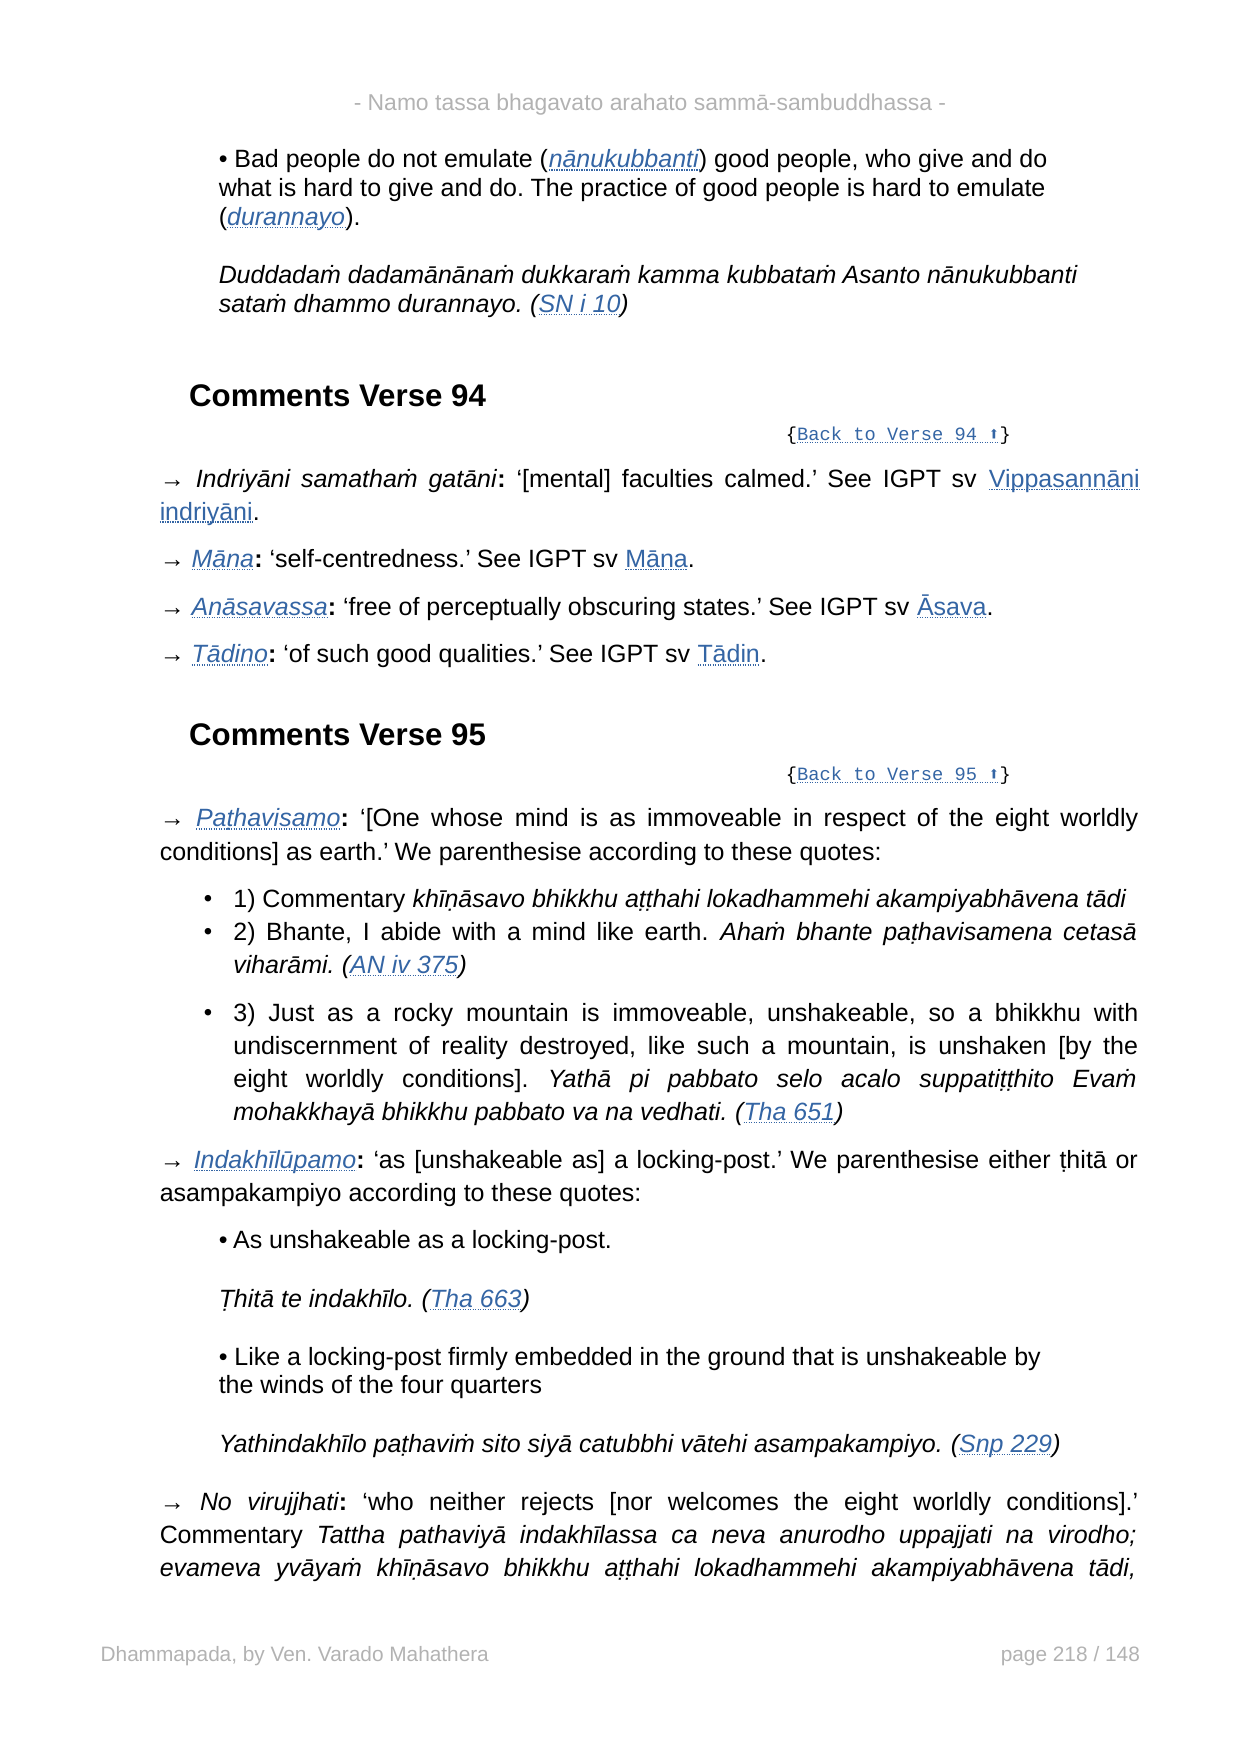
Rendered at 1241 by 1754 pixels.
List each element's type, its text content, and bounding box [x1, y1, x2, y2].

text • Like a locking-post firmly embedded in the ground that is unshakeable by the winds of the four quarters [218, 1342, 1081, 1399]
list 3) Just as a rocky mountain is immoveable, unshakeable, so a bhikkhu with undiscernment of reality destroyed, like such a mountain, is unshaken [by the eight worldly conditions]. Yathā pi pabbato selo acalo suppatiṭṭhito Evaṁ mohakkhayā bhikkhu pabbato va na vedhati. (Tha 651) [204, 998, 1140, 1126]
text → No virujjhati: ‘who neither rejects [nor welcomes the eight worldly conditions].’ Commentary Tattha pathaviyā indakhīlassa ca neva anurodho uppajjati na virodho; evameva yvāyaṁ khīṇāsavo bhikkhu aṭṭhahi lokadhammehi akampiyabhāvena tādi, [159, 1487, 1140, 1582]
text Ṭhitā te indakhīlo. (Tha 663) [218, 1283, 1081, 1312]
subtitle Comments Verse 94 [189, 377, 1140, 412]
list 2) Bhante, I abide with a mind like earth. Ahaṁ bhante paṭhavisamena cetasā viharāmi. (AN iv 375) [204, 917, 1140, 979]
text • Bad people do not emulate (nānukubbanti) good people, who give and do what is hard to give and do. The practice of good people is hard to emulate (durannayo). [218, 144, 1081, 231]
text → Paṭhavisamo: ‘[One whose mind is as immoveable in respect of the eight worldly conditions] as earth.’ We parenthesise according to these quotes: [159, 803, 1140, 865]
text {Back to Verse 95 ⬆} [159, 764, 1022, 786]
text Yathindakhīlo paṭhaviṁ sito siyā catubbhi vātehi asampakampiyo. (Snp 229) [218, 1429, 1081, 1457]
text → Indriyāni samathaṁ gatāni: ‘[mental] faculties calmed.’ See IGPT sv Vippasannāni indriyāni. [159, 463, 1140, 525]
list 1) Commentary khīṇāsavo bhikkhu aṭṭhahi lokadhammehi akampiyabhāvena tādi [204, 884, 1140, 913]
text {Back to Verse 94 ⬆} [159, 424, 1022, 446]
text → Indakhīlūpamo: ‘as [unshakeable as] a locking-post.’ We parenthesise either ṭhitā or asampakampiyo according to these quotes: [159, 1145, 1140, 1206]
text • As unshakeable as a locking-post. [218, 1225, 1081, 1254]
subtitle Comments Verse 95 [189, 716, 1140, 752]
text Duddadaṁ dadamānānaṁ dukkaraṁ kamma kubbataṁ Asanto nānukubbanti sataṁ dhammo durannayo. (SN i 10) [218, 260, 1081, 318]
text → Tādino: ‘of such good qualities.’ See IGPT sv Tādin. [159, 639, 1140, 668]
text → Anāsavassa: ‘free of perceptually obscuring states.’ See IGPT sv Āsava. [159, 592, 1140, 621]
text → Māna: ‘self-centredness.’ See IGPT sv Māna. [159, 544, 1140, 573]
